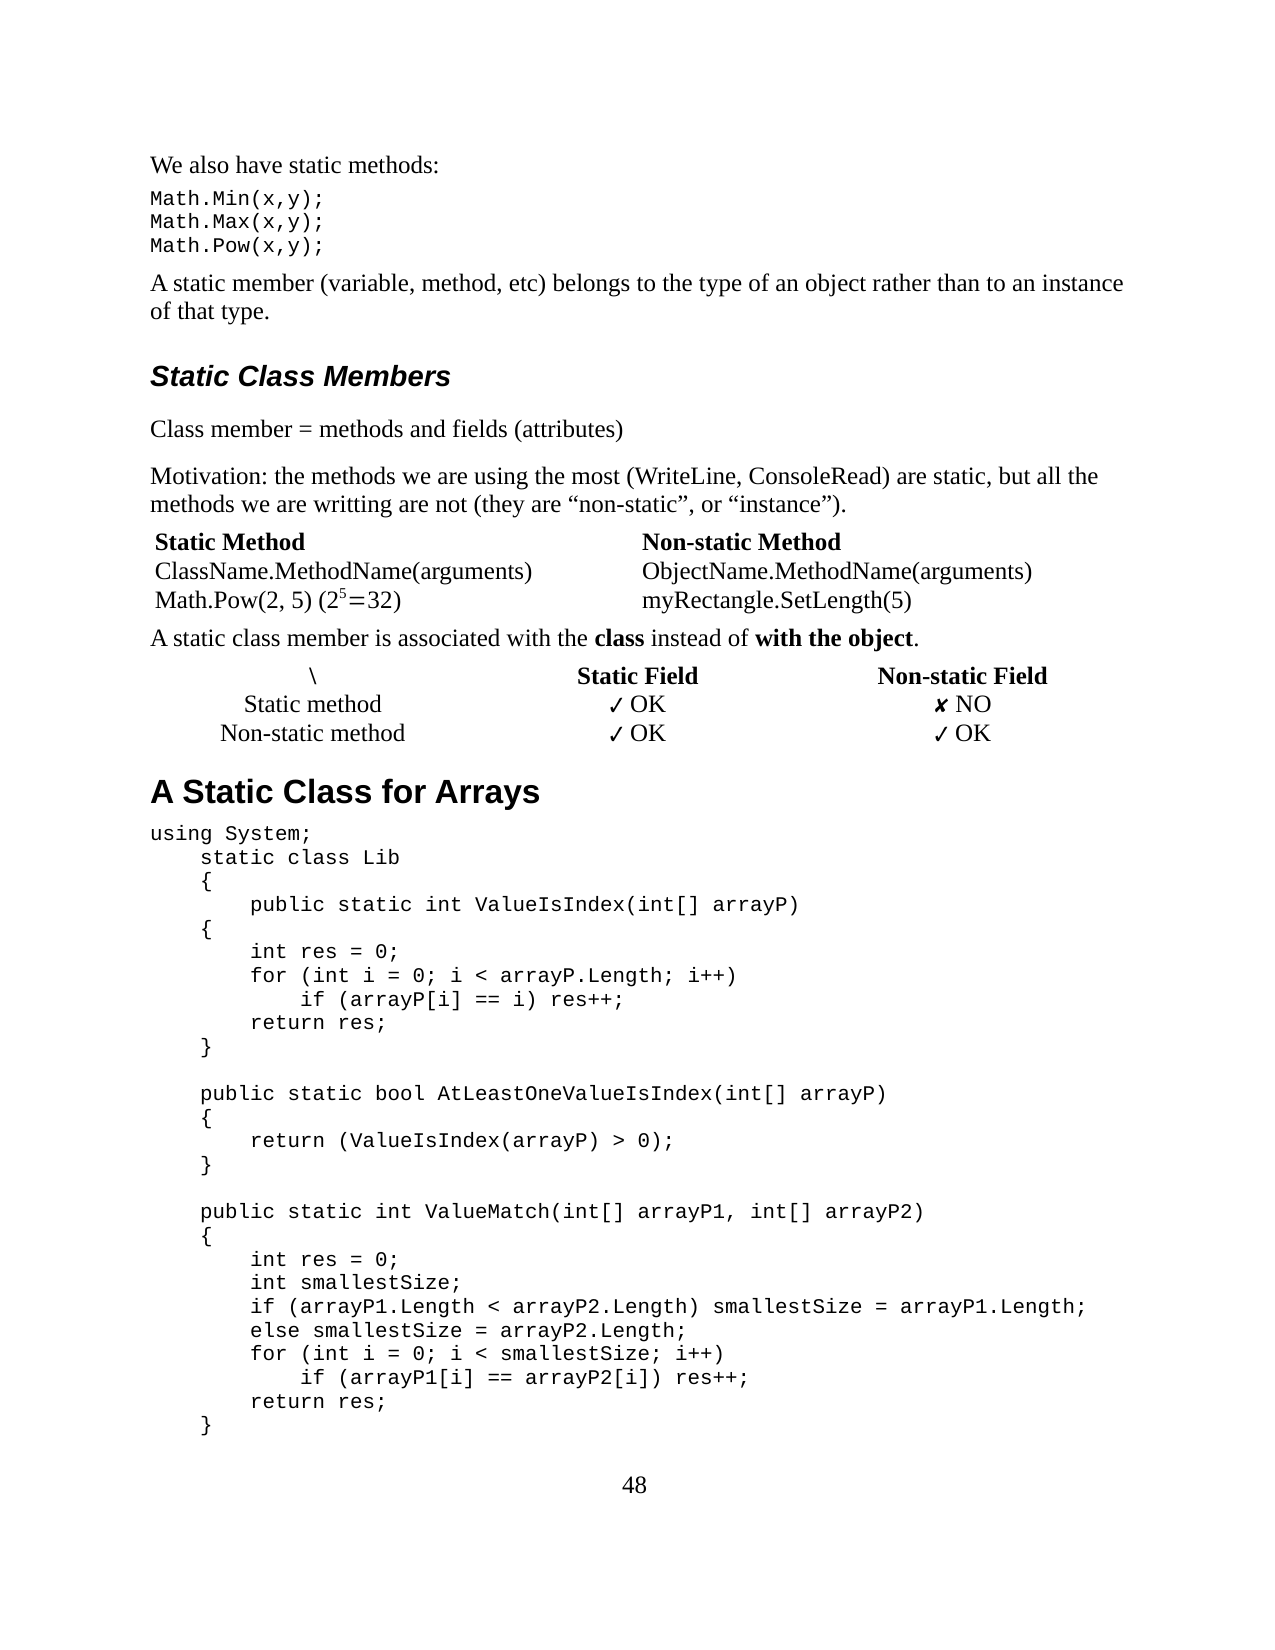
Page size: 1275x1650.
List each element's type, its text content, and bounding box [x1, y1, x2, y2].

table_header Non-static Field [800, 661, 1125, 689]
text int smallestSize; [150, 1272, 1125, 1296]
subtitle A Static Class for Arrays [150, 772, 1125, 811]
text public static int ValueIsIndex(int[] arrayP) [150, 894, 1125, 918]
text We also have static methods: [150, 150, 1125, 179]
text for (int i = 0; i < smallestSize; i++) [150, 1343, 1125, 1367]
text A static member (variable, method, etc) belongs to the type of an object rather than to an instance of that type. [150, 268, 1125, 325]
text int res = 0; [150, 941, 1125, 965]
text static class Lib [150, 847, 1125, 870]
table_header Static Method [150, 527, 637, 556]
text else smallestSize = arrayP2.Length; [150, 1320, 1125, 1343]
table_cell ✘ NO [800, 690, 1125, 718]
table_header Static Field [475, 661, 800, 689]
subtitle Static Class Members [150, 359, 1125, 393]
table_cell Non-static method [150, 718, 475, 747]
text for (int i = 0; i < arrayP.Length; i++) [150, 965, 1125, 989]
text { [150, 870, 1125, 894]
text public static bool AtLeastOneValueIsIndex(int[] arrayP) [150, 1083, 1125, 1107]
text public static int ValueMatch(int[] arrayP1, int[] arrayP2) [150, 1201, 1125, 1225]
text if (arrayP1.Length < arrayP2.Length) smallestSize = arrayP1.Length; [150, 1296, 1125, 1320]
text { [150, 1225, 1125, 1249]
text if (arrayP[i] == i) res++; [150, 989, 1125, 1012]
table_cell ✔ OK [475, 718, 800, 747]
text } [150, 1036, 1125, 1059]
text Motivation: the methods we are using the most (WriteLine, ConsoleRead) are static, but all the methods we are writting are not (they are “non-static”, or “instance”). [150, 461, 1125, 518]
table_cell Static method [150, 690, 475, 718]
text if (arrayP1[i] == arrayP2[i]) res++; [150, 1367, 1125, 1391]
text } [150, 1414, 1125, 1438]
text { [150, 918, 1125, 941]
text Math.Min(x,y); [150, 188, 1125, 211]
text Math.Pow(x,y); [150, 235, 1125, 259]
table_header \ [150, 661, 475, 689]
table_cell Math.Pow(2, 5) () [150, 585, 637, 614]
table_cell ✔ OK [475, 690, 800, 718]
text int res = 0; [150, 1249, 1125, 1272]
text Math.Max(x,y); [150, 211, 1125, 235]
table_cell ✔ OK [800, 718, 1125, 747]
text return res; [150, 1012, 1125, 1036]
table_cell myRectangle.SetLength(5) [638, 585, 1125, 614]
text return (ValueIsIndex(arrayP) > 0); [150, 1131, 1125, 1154]
text A static class member is associated with the class instead of with the object. [150, 623, 1125, 652]
text using System; [150, 823, 1125, 847]
table_cell ClassName.MethodName(arguments) [150, 556, 637, 585]
text } [150, 1154, 1125, 1178]
text return res; [150, 1391, 1125, 1414]
table_header Non-static Method [638, 527, 1125, 556]
text Class member = methods and fields (attributes) [150, 414, 1125, 443]
text { [150, 1107, 1125, 1131]
table_cell ObjectName.MethodName(arguments) [638, 556, 1125, 585]
